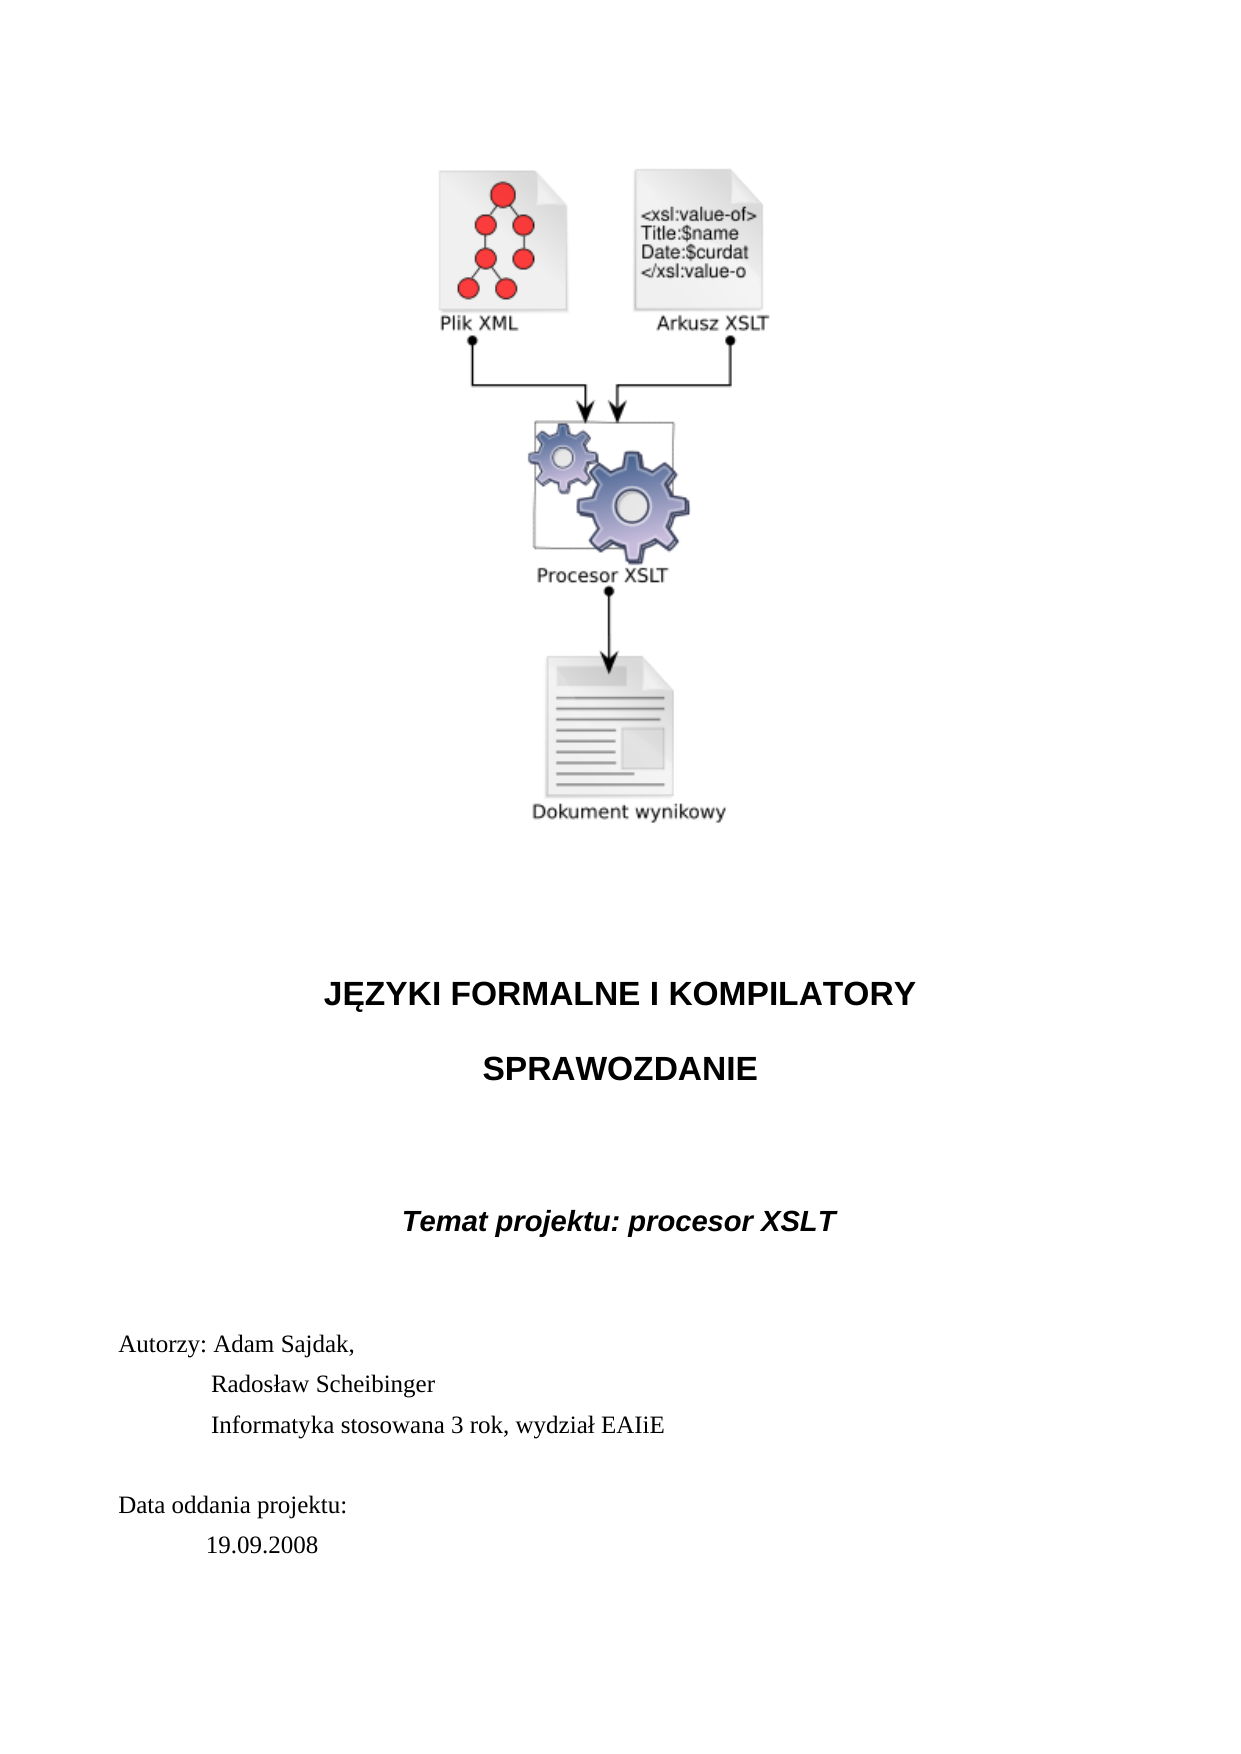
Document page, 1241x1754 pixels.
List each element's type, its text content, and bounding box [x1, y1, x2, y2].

text Data oddania projektu: [118, 1491, 1122, 1519]
subtitle JĘZYKI FORMALNE I KOMPILATORY [118, 974, 1122, 1012]
text Autorzy: Adam Sajdak, [118, 1330, 1122, 1358]
text 19.09.2008 [118, 1531, 1122, 1559]
text Radosław Scheibinger [118, 1371, 1122, 1398]
text Informatyka stosowana 3 rok, wydział EAIiE [118, 1411, 1122, 1438]
subtitle Temat projektu: procesor XSLT [118, 1205, 1122, 1237]
subtitle SPRAWOZDANIE [118, 1049, 1122, 1087]
